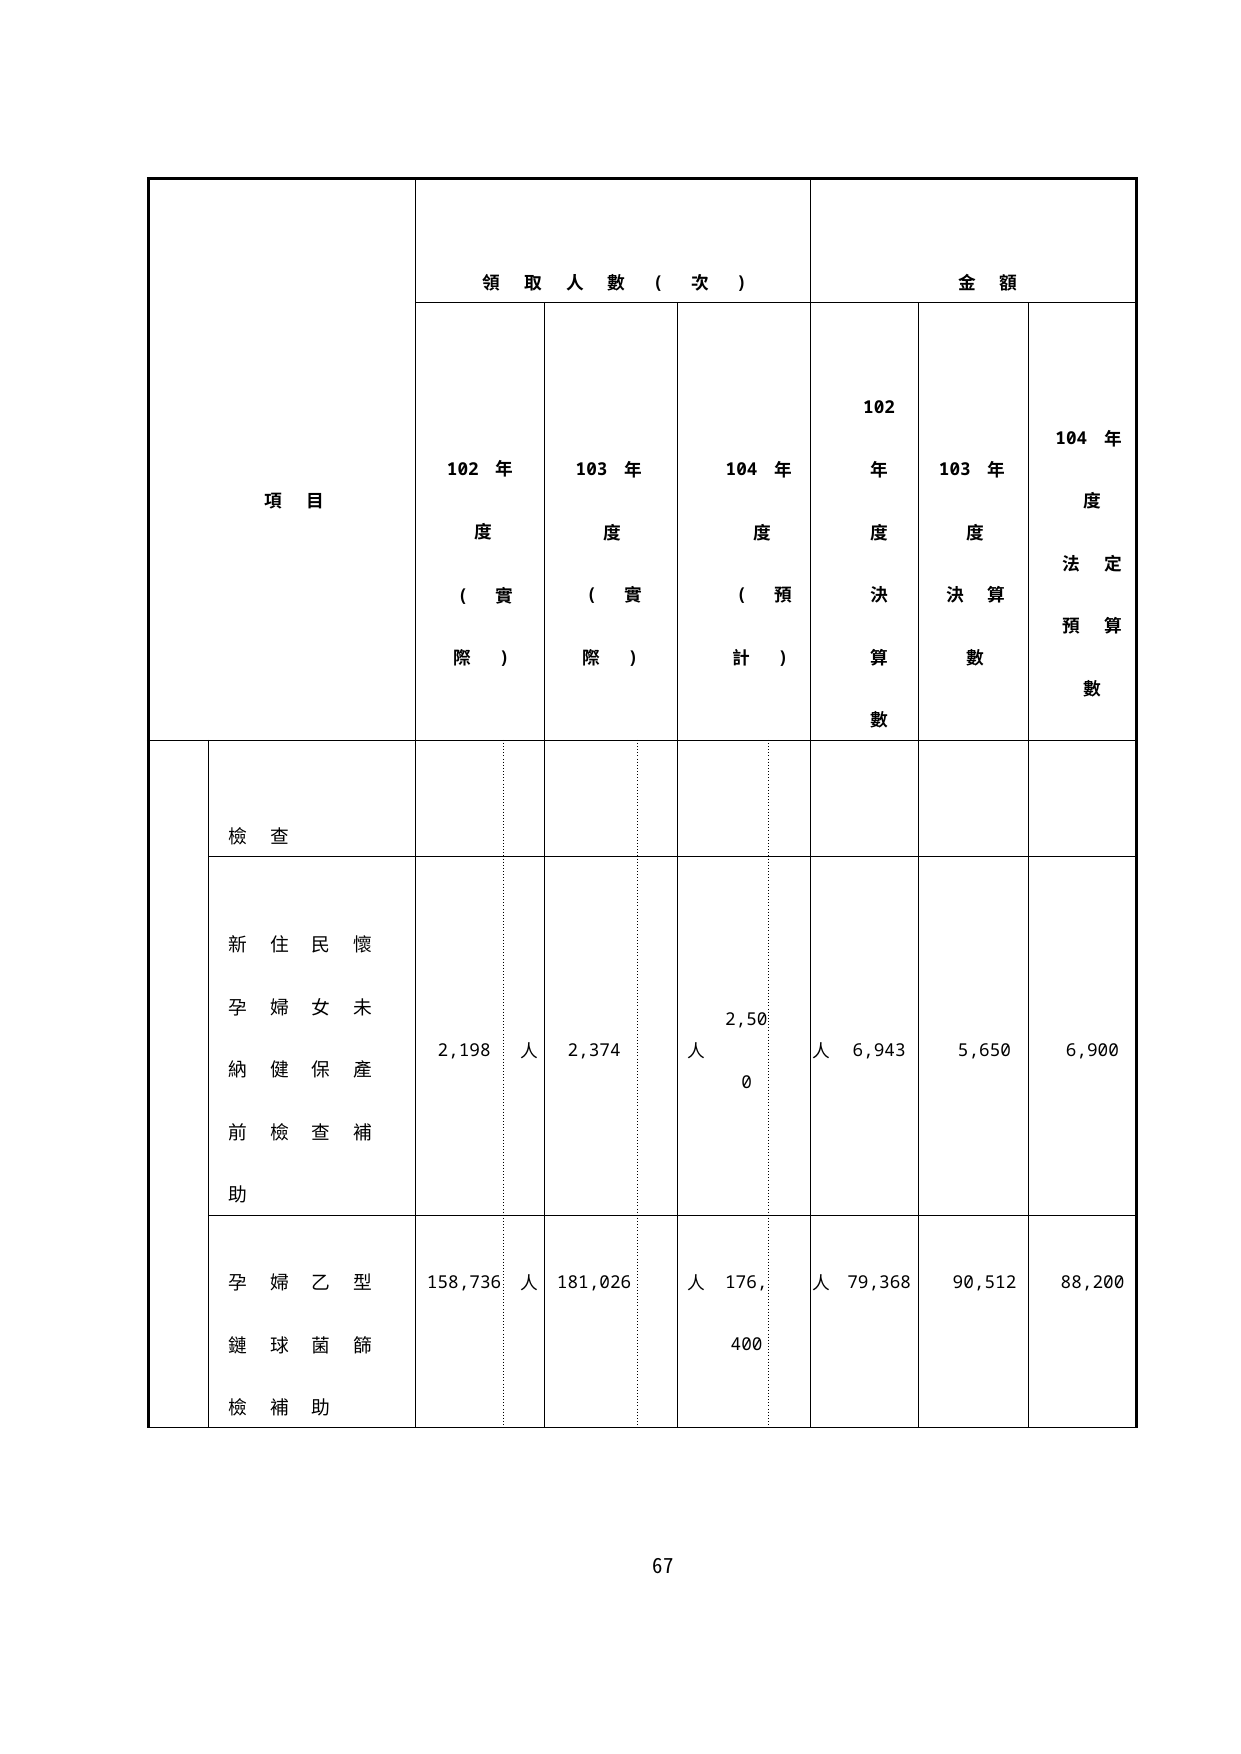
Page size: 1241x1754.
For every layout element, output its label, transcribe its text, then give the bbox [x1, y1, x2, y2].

table_header 領取人數(次) [416, 180, 810, 302]
table_cell 孕婦乙型鏈球菌篩檢補助 [209, 1216, 415, 1427]
table_cell 79,368 [811, 1216, 918, 1427]
table_cell [811, 741, 918, 856]
table_cell 158,736 [416, 1216, 504, 1427]
table_cell 103年度 決算數 [919, 303, 1028, 740]
table_cell 人次 [637, 741, 677, 856]
table_cell 人次 [769, 741, 810, 856]
table_header 項目 [150, 180, 415, 740]
table_cell 人 [769, 857, 810, 1214]
table_cell 181,026 [545, 1216, 637, 1427]
table_cell 檢查 [209, 741, 415, 856]
table_cell 104年度 (預計) [678, 303, 810, 740]
table_cell [919, 741, 1028, 856]
table_cell 102年度 決算數 [811, 303, 918, 740]
table_cell [678, 741, 769, 856]
table_cell 6,943 [811, 857, 918, 1214]
table_cell 新住民懷孕婦女未納健保產前檢查補助 [209, 857, 415, 1214]
table_cell 5,650 [919, 857, 1028, 1214]
table_cell 176,400 [678, 1216, 769, 1427]
table_cell 6,900 [1029, 857, 1135, 1214]
table_cell 人 [637, 857, 677, 1214]
table_cell 人 [637, 1216, 677, 1427]
table_cell 90,512 [919, 1216, 1028, 1427]
table_cell 2,500 [678, 857, 769, 1214]
table_cell 2,198 [416, 857, 504, 1214]
table_cell 人 [504, 857, 544, 1214]
table_cell 104年度 法定預算數 [1029, 303, 1135, 740]
table_cell 88,200 [1029, 1216, 1135, 1427]
table_cell 人 [504, 1216, 544, 1427]
table_cell 2,374 [545, 857, 637, 1214]
table_cell 人 [769, 1216, 810, 1427]
table_cell [150, 741, 208, 1427]
table_cell [416, 741, 504, 856]
table_cell 102年度 (實際) [416, 303, 544, 740]
table_cell [545, 741, 637, 856]
table_cell [504, 741, 544, 856]
table_header 金額 [811, 180, 1135, 302]
table_cell [1029, 741, 1135, 856]
table_cell 103年度 (實際) [545, 303, 677, 740]
